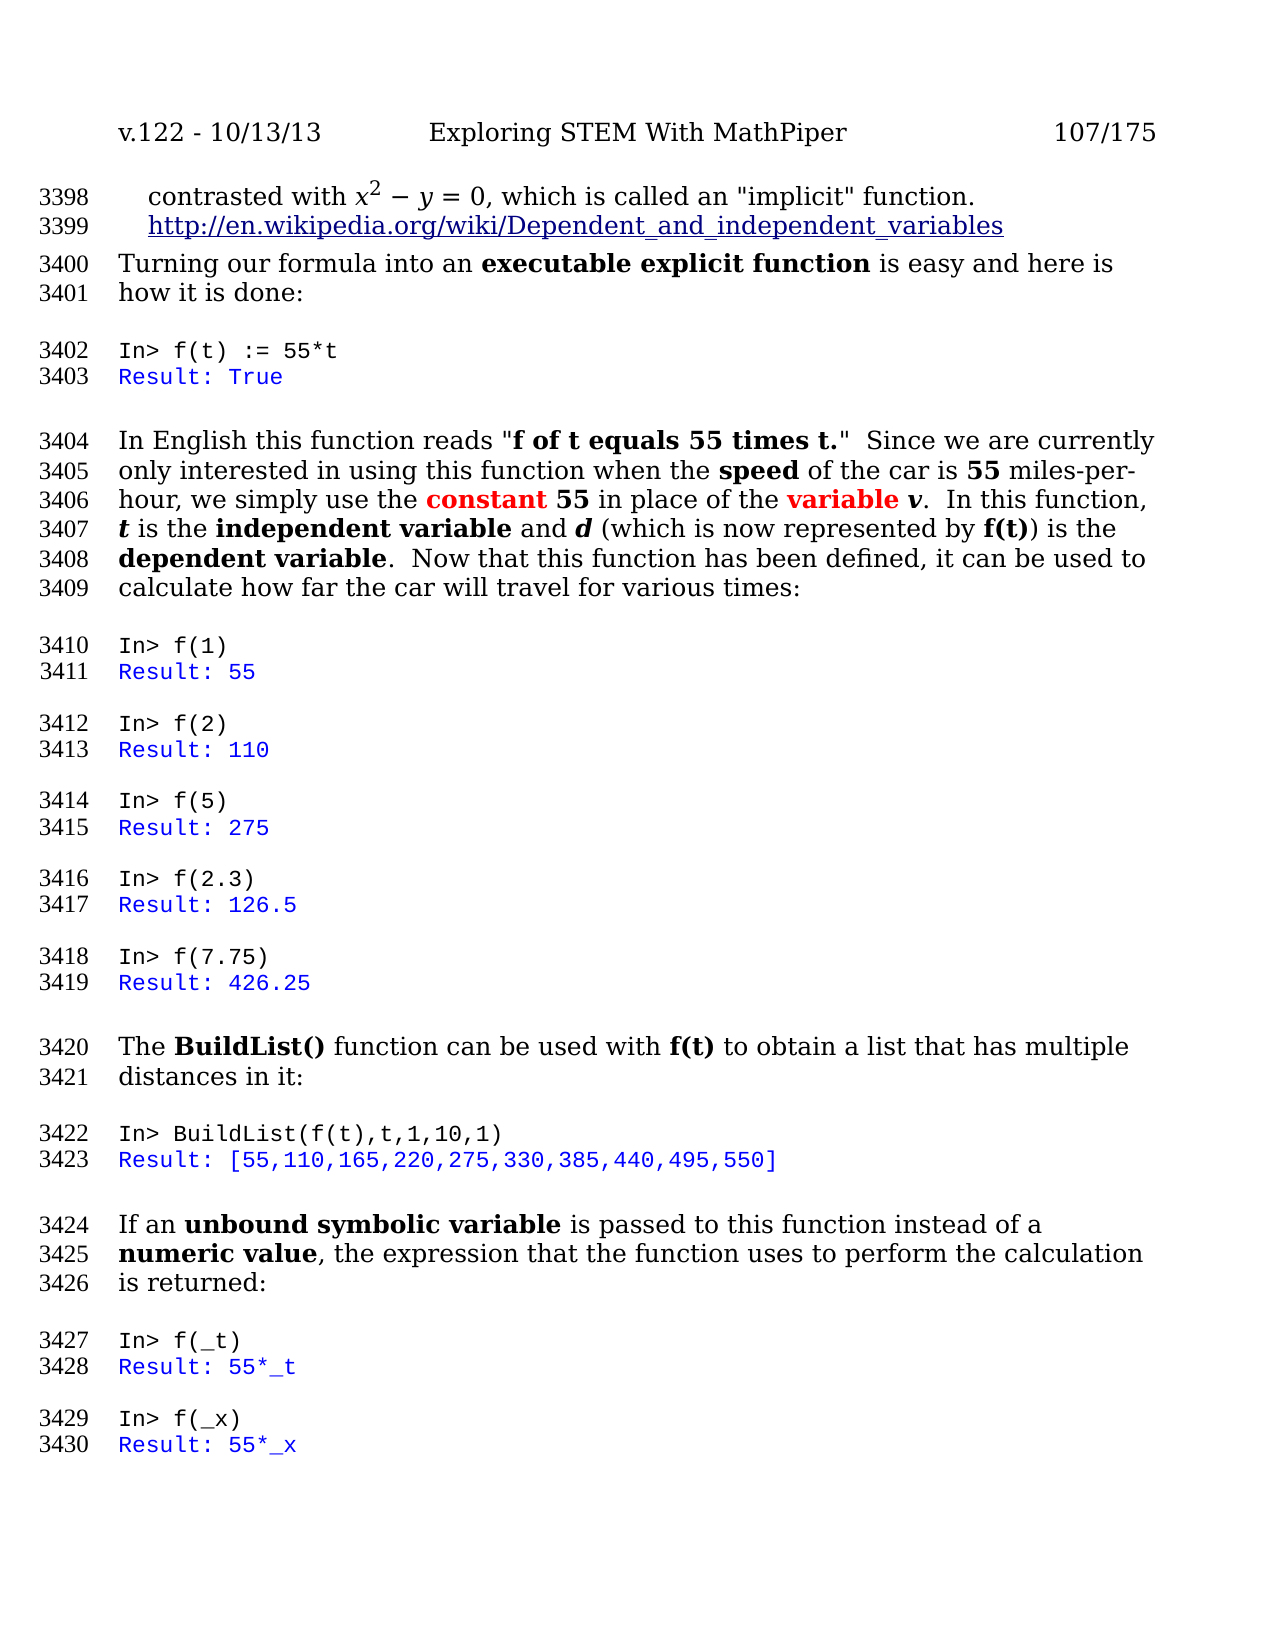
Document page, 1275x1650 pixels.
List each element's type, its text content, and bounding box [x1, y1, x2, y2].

text Result: 55 [118, 660, 1157, 686]
text Result: 426.25 [118, 971, 1157, 997]
text If an unbound symbolic variable is passed to this function instead of a numeric value, the expression that the function uses to perform the calculation is returned: [118, 1209, 1157, 1297]
text Result: 55*_x [118, 1433, 1157, 1459]
text Result: 55*_t [118, 1355, 1157, 1381]
text Result: [55,110,165,220,275,330,385,440,495,550] [118, 1149, 1157, 1175]
text In> f(t) := 55*t [118, 339, 1157, 365]
text In> f(_x) [118, 1407, 1157, 1433]
text contrasted with x2 − y = 0, which is called an "implicit" function. http://en.wikipedia.org/wiki/Dependent_and_independent_variables [148, 177, 1157, 240]
text Turning our formula into an executable explicit function is easy and here is how it is done: [118, 249, 1157, 307]
text In> f(_t) [118, 1329, 1157, 1355]
text Result: True [118, 365, 1157, 391]
text Result: 126.5 [118, 894, 1157, 919]
text In> f(7.75) [118, 946, 1157, 971]
text The BuildList() function can be used with f(t) to obtain a list that has multiple distances in it: [118, 1032, 1157, 1091]
text In> f(1) [118, 634, 1157, 660]
text In English this function reads "f of t equals 55 times t." Since we are currently only interested in using this function when the speed of the car is 55 miles-per-hour, we simply use the constant 55 in place of the variable v. In this function, t is the independent variable and d (which is now represented by f(t)) is the dependent variable. Now that this function has been defined, it can be used to calculate how far the car will travel for various times: [118, 426, 1157, 602]
text In> BuildList(f(t),t,1,10,1) [118, 1123, 1157, 1149]
text Result: 110 [118, 738, 1157, 764]
text Result: 275 [118, 816, 1157, 842]
text In> f(2.3) [118, 868, 1157, 894]
text In> f(5) [118, 790, 1157, 816]
text In> f(2) [118, 712, 1157, 738]
